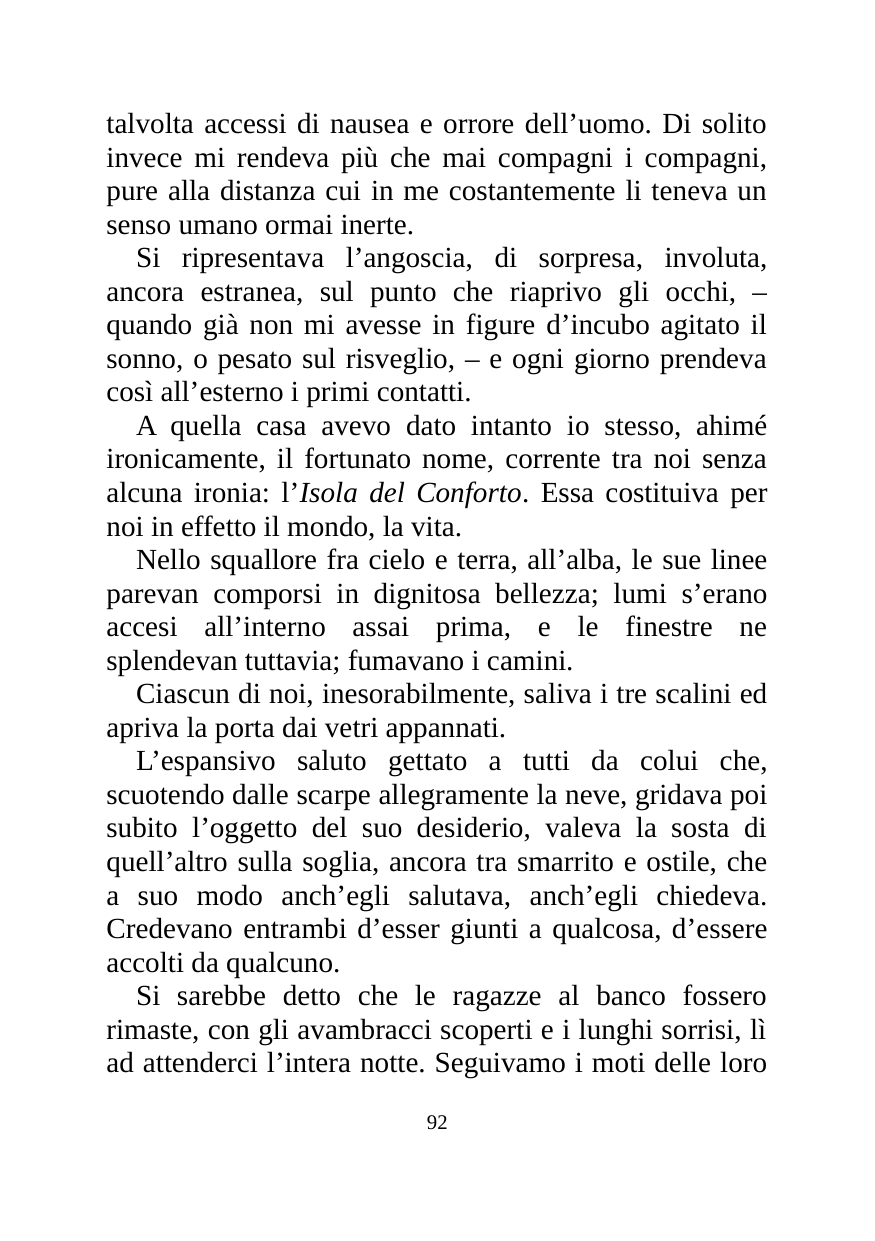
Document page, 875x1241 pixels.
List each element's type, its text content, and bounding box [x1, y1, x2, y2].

text A quella casa avevo dato intanto io stesso, ahimé ironicamente, il fortunato nome, corrente tra noi senza alcuna ironia: l’Isola del Conforto. Essa costituiva per noi in effetto il mondo, la vita. [106, 408, 768, 542]
text Si sarebbe detto che le ragazze al banco fossero rimaste, con gli avambracci scoperti e i lunghi sorrisi, lì ad attenderci l’intera notte. Seguivamo i moti delle loro [106, 978, 768, 1079]
text L’espansivo saluto gettato a tutti da colui che, scuotendo dalle scarpe allegramente la neve, gridava poi subito l’oggetto del suo desiderio, valeva la sosta di quell’altro sulla soglia, ancora tra smarrito e ostile, che a suo modo anch’egli salutava, anch’egli chiedeva. Credevano entrambi d’esser giunti a qualcosa, d’essere accolti da qualcuno. [106, 743, 768, 978]
text talvolta accessi di nausea e orrore dell’uomo. Di solito invece mi rendeva più che mai compagni i compagni, pure alla distanza cui in me costantemente li teneva un senso umano ormai inerte. [106, 106, 768, 240]
text Nello squallore fra cielo e terra, all’alba, le sue linee parevan comporsi in dignitosa bellezza; lumi s’erano accesi all’interno assai prima, e le finestre ne splendevan tuttavia; fumavano i camini. [106, 542, 768, 676]
text Ciascun di noi, inesorabilmente, saliva i tre scalini ed apriva la porta dai vetri appannati. [106, 676, 768, 743]
text Si ripresentava l’angoscia, di sorpresa, involuta, ancora estranea, sul punto che riaprivo gli occhi, – quando già non mi avesse in figure d’incubo agitato il sonno, o pesato sul risveglio, – e ogni giorno prendeva così all’esterno i primi contatti. [106, 240, 768, 408]
